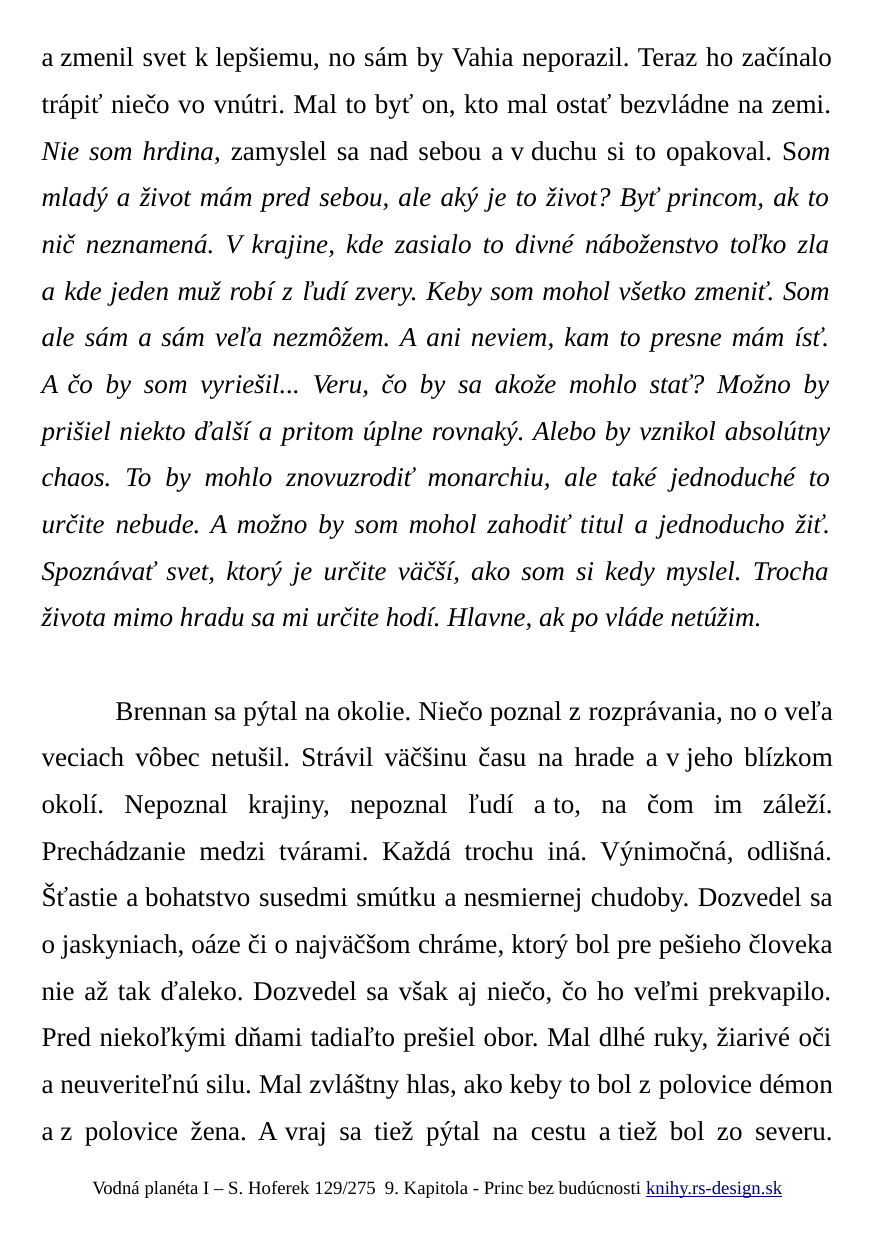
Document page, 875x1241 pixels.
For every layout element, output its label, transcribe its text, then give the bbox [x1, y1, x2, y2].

text Brennan sa pýtal na okolie. Niečo poznal z rozprávania, no o veľa veciach vôbec netušil. Strávil väčšinu času na hrade a v jeho blízkom okolí. Nepoznal krajiny, nepoznal ľudí a to, na čom im záleží. Prechádzanie medzi tvárami. Každá trochu iná. Výnimočná, odlišná. Šťastie a bohatstvo susedmi smútku a nesmiernej chudoby. Dozvedel sa o jaskyniach, oáze či o najväčšom chráme, ktorý bol pre pešieho človeka nie až tak ďaleko. Dozvedel sa však aj niečo, čo ho veľmi prekvapilo. Pred niekoľkými dňami tadiaľto prešiel obor. Mal dlhé ruky, žiarivé oči a neuveriteľnú silu. Mal zvláštny hlas, ako keby to bol z polovice démon a z polovice žena. A vraj sa tiež pýtal na cestu a tiež bol zo severu. [41, 695, 833, 1146]
text a zmenil svet k lepšiemu, no sám by Vahia neporazil. Teraz ho začínalo trápiť niečo vo vnútri. Mal to byť on, kto mal ostať bezvládne na zemi. Nie som hrdina, zamyslel sa nad sebou a v duchu si to opakoval. Som mladý a život mám pred sebou, ale aký je to život? Byť princom, ak to nič neznamená. V krajine, kde zasialo to divné náboženstvo toľko zla a kde jeden muž robí z ľudí zvery. Keby som mohol všetko zmeniť. Som ale sám a sám veľa nezmôžem. A ani neviem, kam to presne mám ísť. A čo by som vyriešil... Veru, čo by sa akože mohlo stať? Možno by prišiel niekto ďalší a pritom úplne rovnaký. Alebo by vznikol absolútny chaos. To by mohlo znovuzrodiť monarchiu, ale také jednoduché to určite nebude. A možno by som mohol zahodiť titul a jednoducho žiť. Spoznávať svet, ktorý je určite väčší, ako som si kedy myslel. Trocha života mimo hradu sa mi určite hodí. Hlavne, ak po vláde netúžim. [41, 41, 833, 632]
